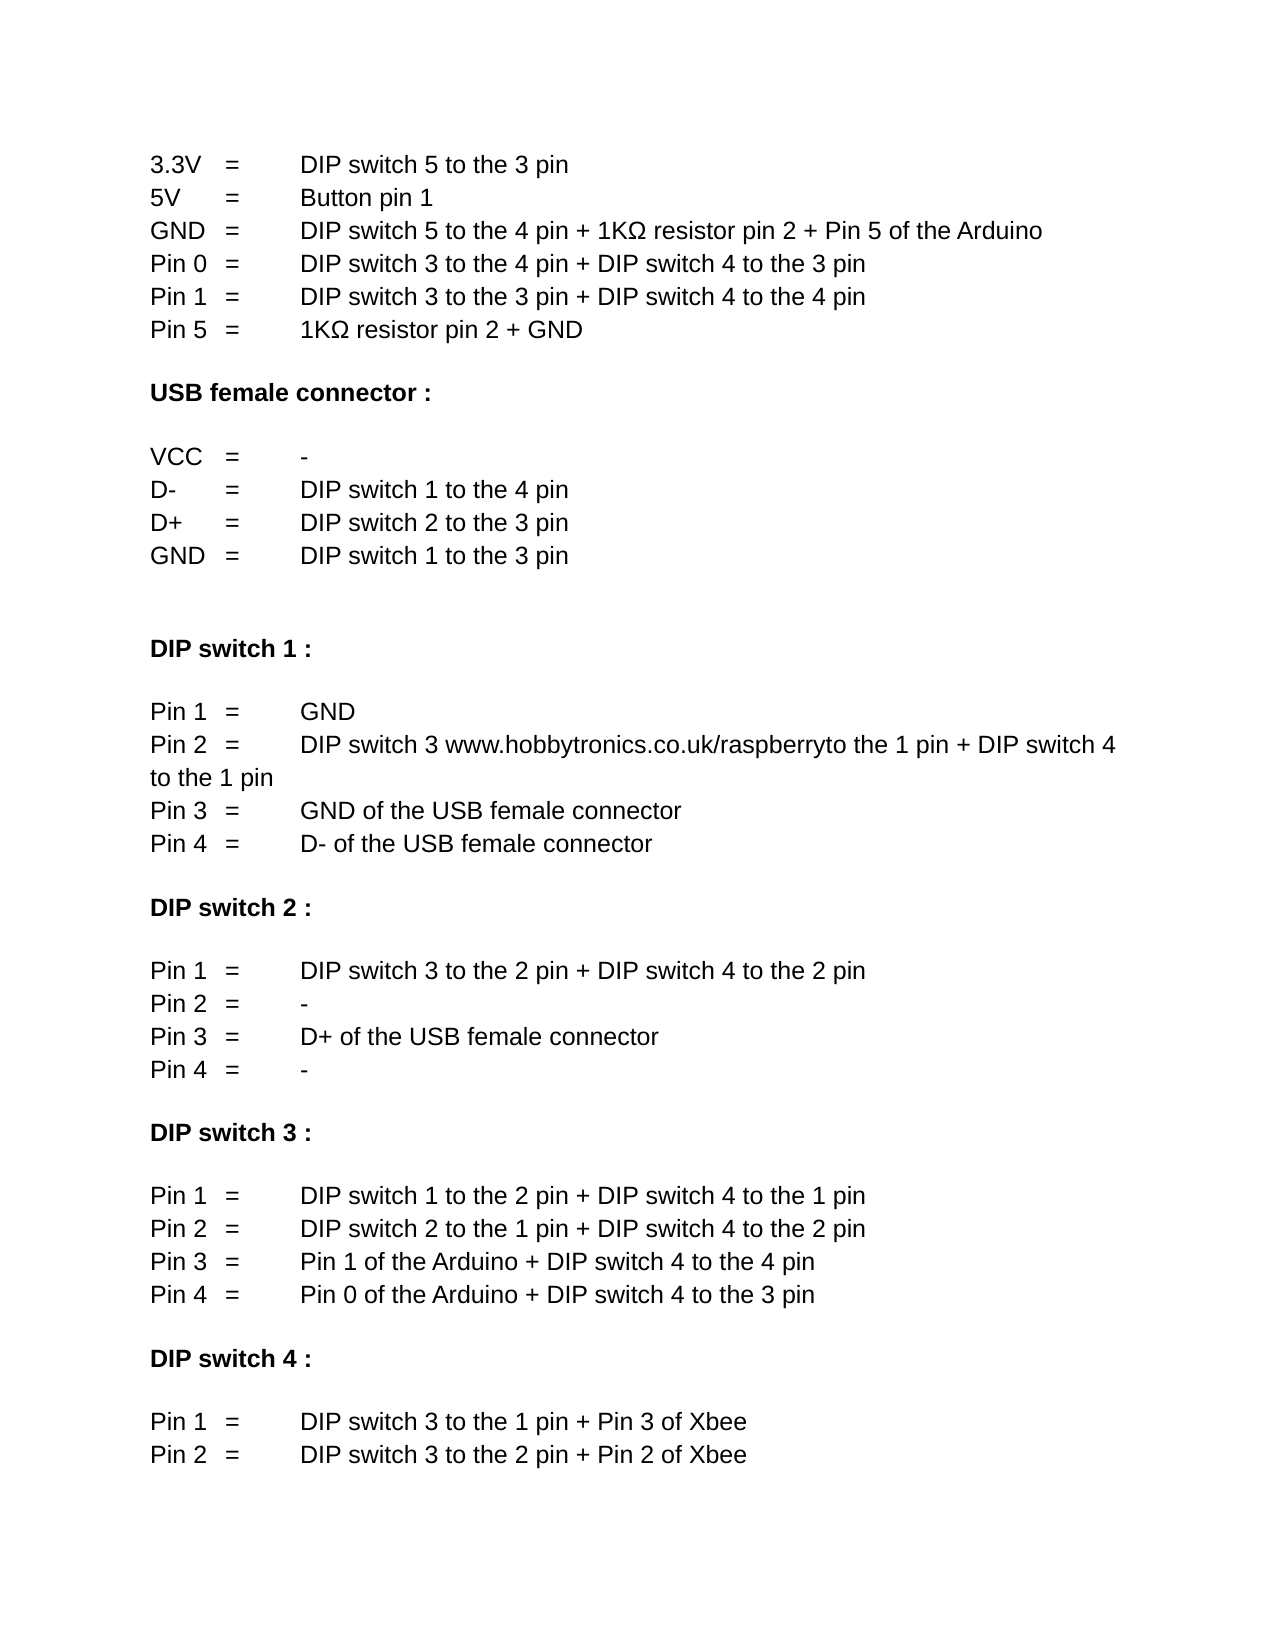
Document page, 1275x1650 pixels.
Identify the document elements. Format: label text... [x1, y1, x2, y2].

text D- = DIP switch 1 to the 4 pin [150, 474, 1125, 503]
text 3.3V = DIP switch 5 to the 3 pin [150, 150, 1125, 179]
text D+ = DIP switch 2 to the 3 pin [150, 508, 1125, 536]
text Pin 3 = D+ of the USB female connector [150, 1022, 1125, 1051]
text Pin 4 = Pin 0 of the Arduino + DIP switch 4 to the 3 pin [150, 1280, 1125, 1309]
text Pin 2 = DIP switch 2 to the 1 pin + DIP switch 4 to the 2 pin [150, 1214, 1125, 1243]
text DIP switch 4 : [150, 1344, 1125, 1372]
text Pin 4 = - [150, 1055, 1125, 1084]
text Pin 1 = GND [150, 697, 1125, 726]
text Pin 5 = 1KΩ resistor pin 2 + GND [150, 315, 1125, 344]
text GND = DIP switch 1 to the 3 pin [150, 541, 1125, 569]
text Pin 1 = DIP switch 3 to the 2 pin + DIP switch 4 to the 2 pin [150, 956, 1125, 984]
text Pin 1 = DIP switch 3 to the 1 pin + Pin 3 of Xbee [150, 1407, 1125, 1436]
text Pin 2 = DIP switch 3 www.hobbytronics.co.uk/raspberryto the 1 pin + DIP switch 4 to the 1 pin [150, 730, 1125, 792]
text Pin 2 = - [150, 989, 1125, 1018]
text 5V = Button pin 1 [150, 183, 1125, 212]
text Pin 3 = Pin 1 of the Arduino + DIP switch 4 to the 4 pin [150, 1247, 1125, 1276]
text Pin 4 = D- of the USB female connector [150, 829, 1125, 858]
text Pin 1 = DIP switch 3 to the 3 pin + DIP switch 4 to the 4 pin [150, 282, 1125, 311]
text Pin 1 = DIP switch 1 to the 2 pin + DIP switch 4 to the 1 pin [150, 1181, 1125, 1210]
text Pin 3 = GND of the USB female connector [150, 796, 1125, 825]
text VCC = - [150, 442, 1125, 470]
text DIP switch 3 : [150, 1118, 1125, 1147]
text Pin 0 = DIP switch 3 to the 4 pin + DIP switch 4 to the 3 pin [150, 249, 1125, 278]
text DIP switch 2 : [150, 893, 1125, 921]
text GND = DIP switch 5 to the 4 pin + 1KΩ resistor pin 2 + Pin 5 of the Arduino [150, 216, 1125, 245]
text Pin 2 = DIP switch 3 to the 2 pin + Pin 2 of Xbee [150, 1440, 1125, 1469]
text DIP switch 1 : [150, 634, 1125, 663]
text USB female connector : [150, 378, 1125, 407]
